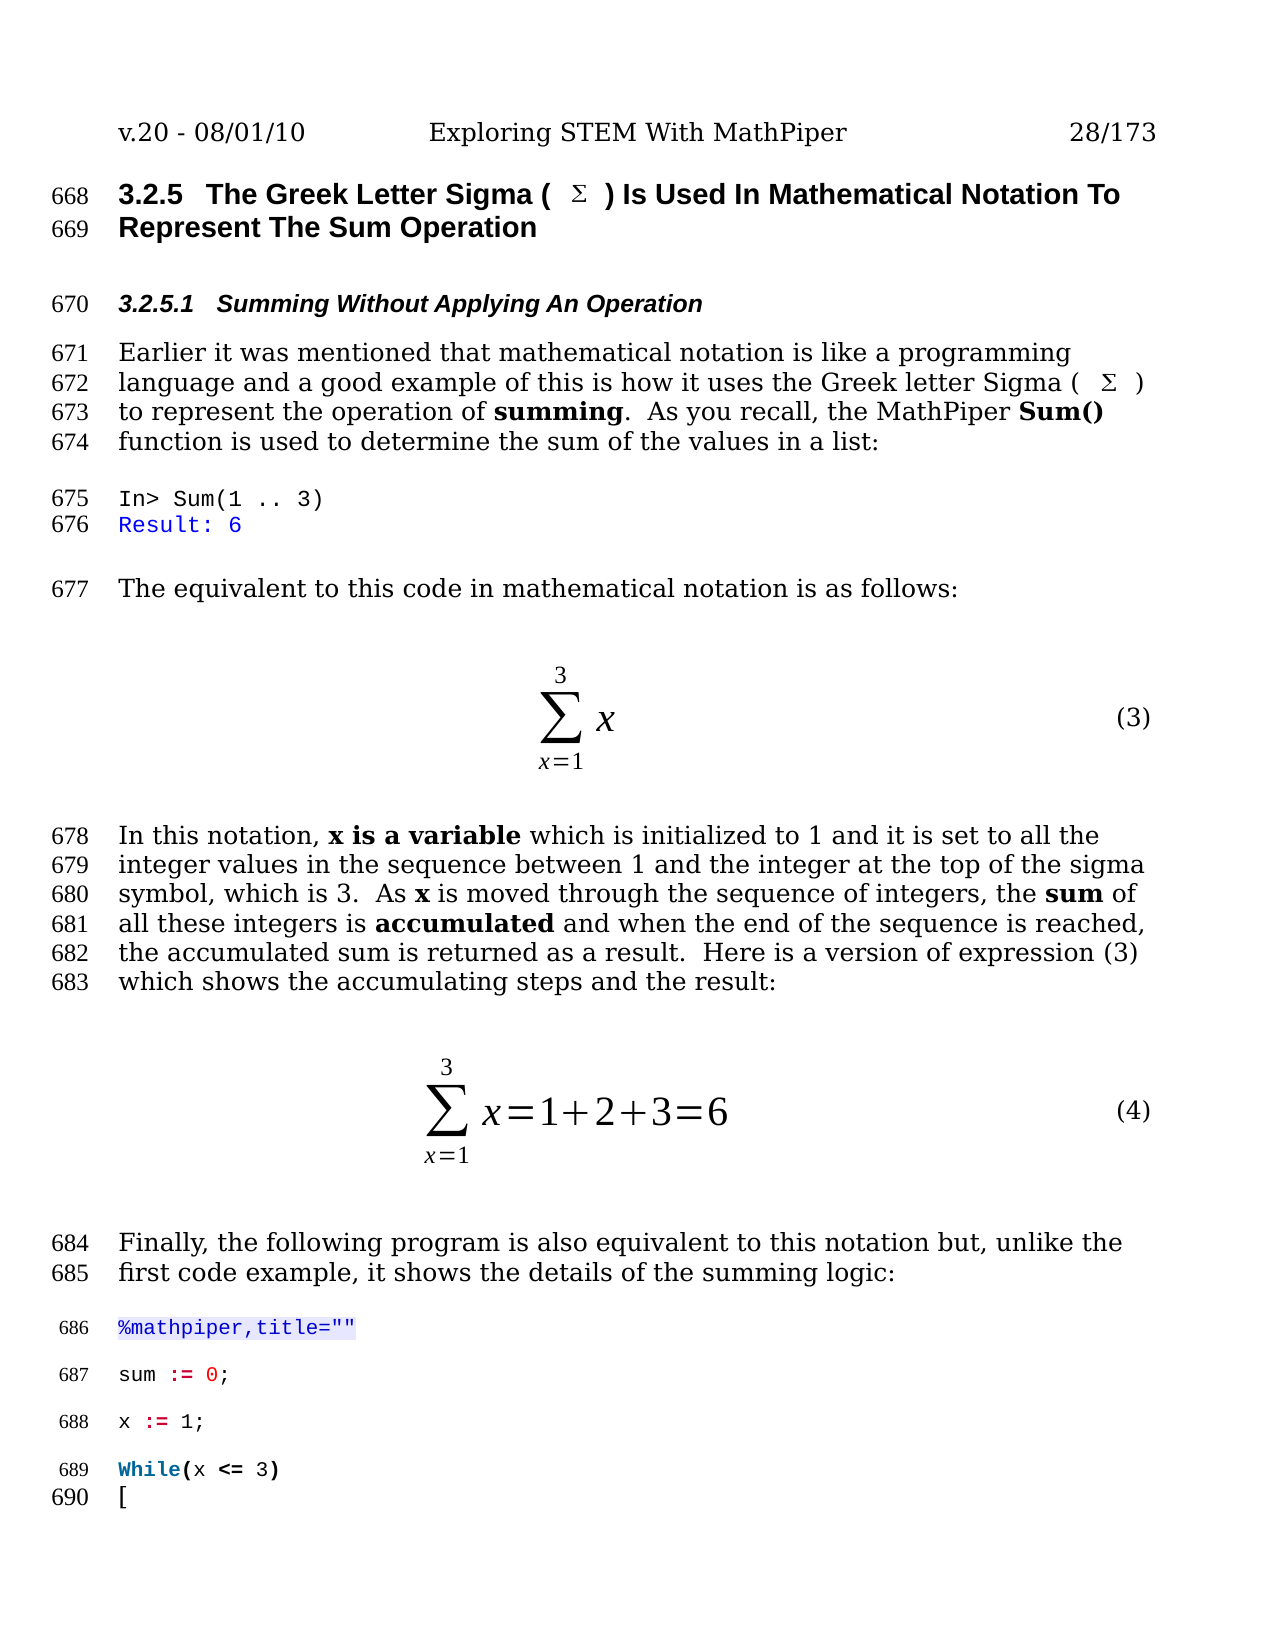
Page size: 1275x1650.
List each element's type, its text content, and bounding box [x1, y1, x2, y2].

text The equivalent to this code in mathematical notation is as follows: [118, 574, 1157, 604]
text x := 1; [118, 1411, 1157, 1435]
table_header (3) [1041, 654, 1157, 782]
text In> Sum(1 .. 3) [118, 488, 1157, 514]
text Result: 6 [118, 514, 1157, 540]
text In this notation, x is a variable which is initialized to 1 and it is set to all the integer values in the sequence between 1 and the integer at the top of the sigma symbol, which is 3. As x is moved through the sequence of integers, the sum of all these integers is accumulated and when the end of the sequence is reached, the accumulated sum is returned as a result. Here is a version of expression (3) which shows the accumulating steps and the result: [118, 821, 1157, 996]
text %mathpiper,title="" [118, 1317, 1157, 1340]
subtitle The Greek Letter Sigma () Is Used In Mathematical Notation To Represent The Sum Operation [118, 177, 1157, 244]
text Finally, the following program is also equivalent to this notation but, unlike the first code example, it shows the details of the summing logic: [118, 1229, 1157, 1287]
table_header (4) [1041, 1046, 1157, 1176]
text Earlier it was mentioned that mathematical notation is like a programming language and a good example of this is how it uses the Greek letter Sigma () to represent the operation of summing. As you recall, the MathPiper Sum() function is used to determine the sum of the values in a list: [118, 338, 1157, 456]
table_header [118, 1046, 1041, 1176]
subtitle Summing Without Applying An Operation [118, 289, 1157, 317]
table_header [118, 654, 1041, 782]
text sum := 0; [118, 1364, 1157, 1388]
text [ [118, 1482, 1157, 1511]
text While(x <= 3) [118, 1458, 1157, 1482]
